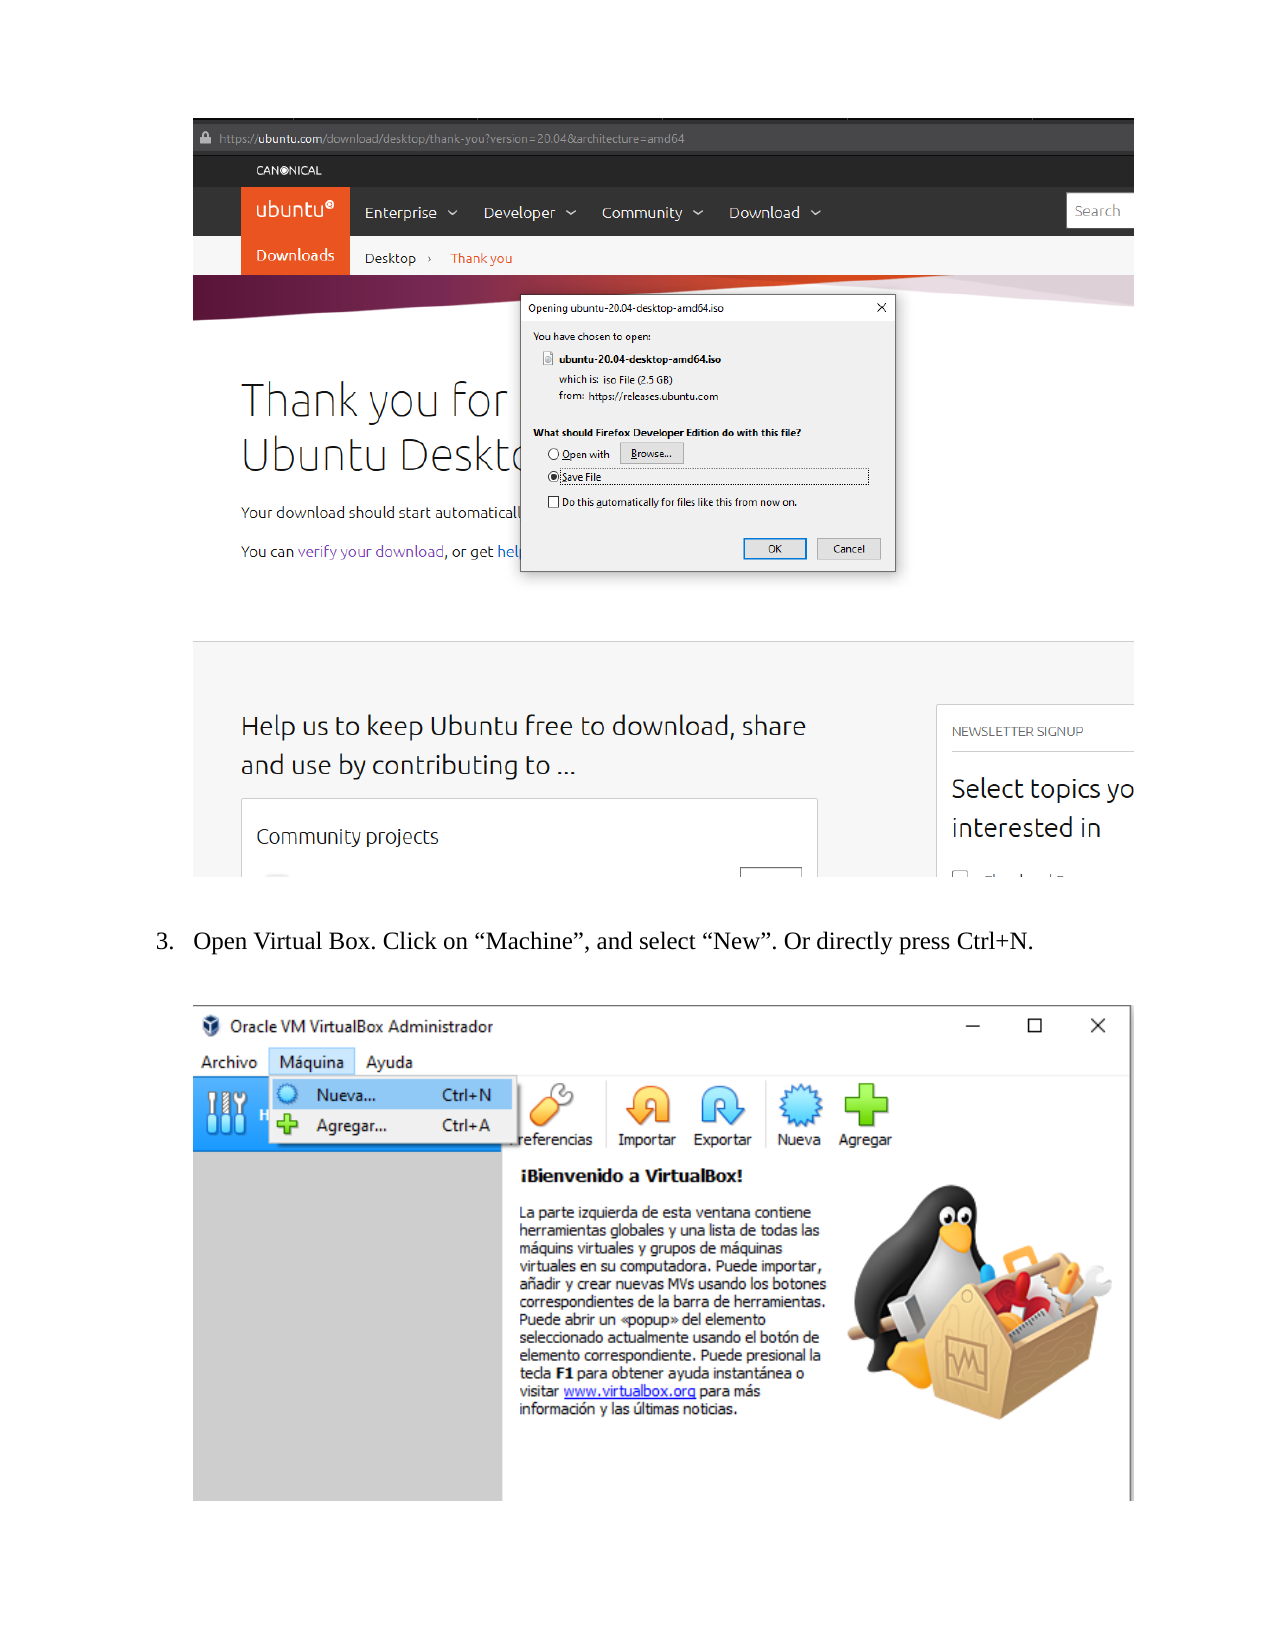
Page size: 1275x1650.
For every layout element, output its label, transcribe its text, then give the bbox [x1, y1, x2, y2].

picture [193, 1005, 1134, 1501]
picture [193, 118, 1134, 877]
list Open Virtual Box. Click on “Machine”, and select “New”. Or directly press Ctrl+N. [156, 926, 1157, 955]
